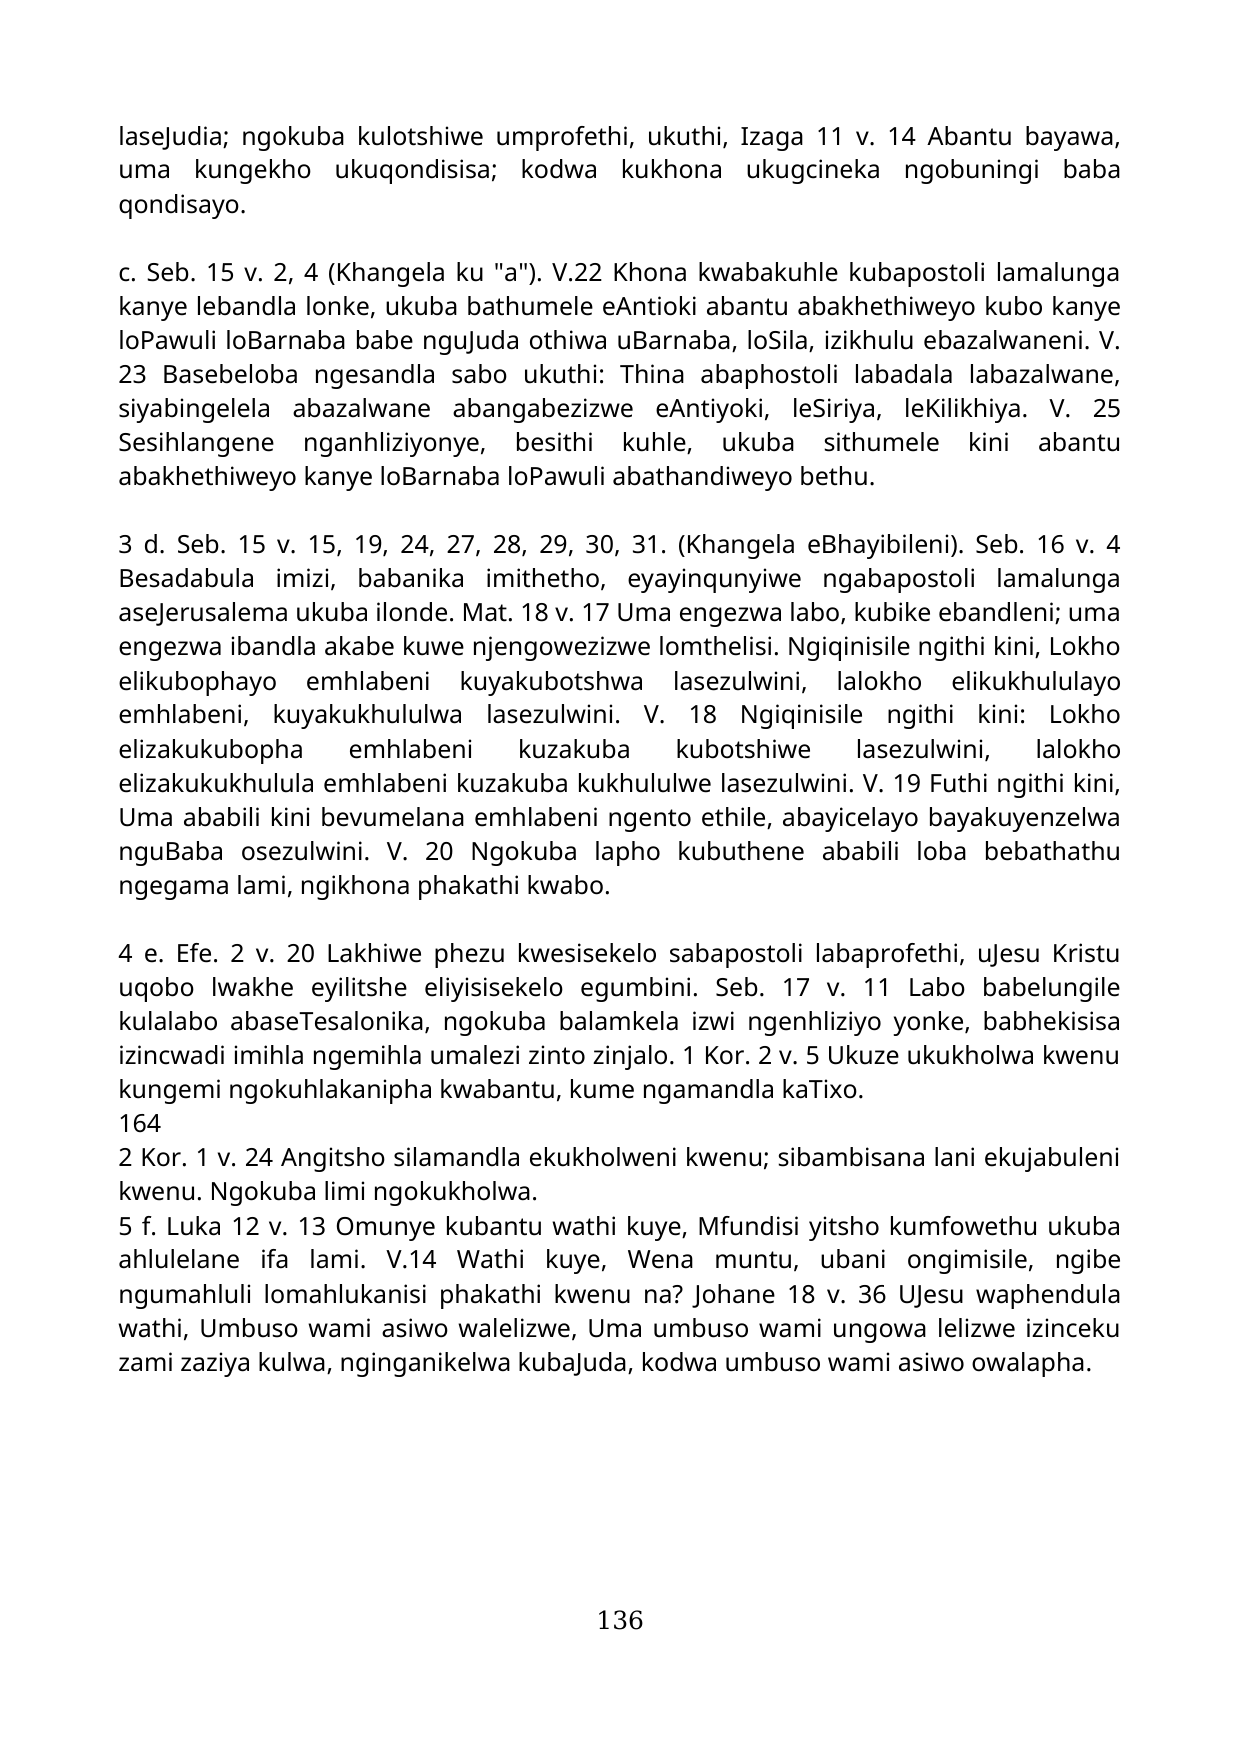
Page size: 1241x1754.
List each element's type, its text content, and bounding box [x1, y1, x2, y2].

text 4 e. Efe. 2 v. 20 Lakhiwe phezu kwesisekelo sabapostoli labaprofethi, uJesu Kristu uqobo lwakhe eyilitshe eliyisisekelo egumbini. Seb. 17 v. 11 Labo babelungile kulalabo abaseTesalonika, ngokuba balamkela izwi ngenhliziyo yonke, babhekisisa izincwadi imihla ngemihla umalezi zinto zinjalo. 1 Kor. 2 v. 5 Ukuze ukukholwa kwenu kungemi ngokuhlakanipha kwabantu, kume ngamandla kaTixo. [118, 936, 1122, 1106]
text 164 [118, 1106, 1122, 1140]
text 5 f. Luka 12 v. 13 Omunye kubantu wathi kuye, Mfundisi yitsho kumfowethu ukuba ahlulelane ifa lami. V.14 Wathi kuye, Wena muntu, ubani ongimisile, ngibe ngumahluli lomahlukanisi phakathi kwenu na? Johane 18 v. 36 UJesu waphendula wathi, Umbuso wami asiwo walelizwe, Uma umbuso wami ungowa lelizwe izinceku zami zaziya kulwa, nginganikelwa kubaJuda, kodwa umbuso wami asiwo owalapha. [118, 1208, 1122, 1378]
text c. Seb. 15 v. 2, 4 (Khangela ku "a"). V.22 Khona kwabakuhle kubapostoli lamalunga kanye lebandla lonke, ukuba bathumele eAntioki abantu abakhethiweyo kubo kanye loPawuli loBarnaba babe nguJuda othiwa uBarnaba, loSila, izikhulu ebazalwaneni. V. 23 Basebeloba ngesandla sabo ukuthi: Thina abaphostoli labadala labazalwane, siyabingelela abazalwane abangabezizwe eAntiyoki, leSiriya, leKilikhiya. V. 25 Sesihlangene nganhliziyonye, besithi kuhle, ukuba sithumele kini abantu abakhethiweyo kanye loBarnaba loPawuli abathandiweyo bethu. [118, 254, 1122, 493]
text laseJudia; ngokuba kulotshiwe umprofethi, ukuthi, Izaga 11 v. 14 Abantu bayawa, uma kungekho ukuqondisisa; kodwa kukhona ukugcineka ngobuningi baba qondisayo. [118, 118, 1122, 220]
text 3 d. Seb. 15 v. 15, 19, 24, 27, 28, 29, 30, 31. (Khangela eBhayibileni). Seb. 16 v. 4 Besadabula imizi, babanika imithetho, eyayinqunyiwe ngabapostoli lamalunga aseJerusalema ukuba ilonde. Mat. 18 v. 17 Uma engezwa labo, kubike ebandleni; uma engezwa ibandla akabe kuwe njengowezizwe lomthelisi. Ngiqinisile ngithi kini, Lokho elikubophayo emhlabeni kuyakubotshwa lasezulwini, lalokho elikukhululayo emhlabeni, kuyakukhululwa lasezulwini. V. 18 Ngiqinisile ngithi kini: Lokho elizakukubopha emhlabeni kuzakuba kubotshiwe lasezulwini, lalokho elizakukukhulula emhlabeni kuzakuba kukhululwe lasezulwini. V. 19 Futhi ngithi kini, Uma ababili kini bevumelana emhlabeni ngento ethile, abayicelayo bayakuyenzelwa nguBaba osezulwini. V. 20 Ngokuba lapho kubuthene ababili loba bebathathu ngegama lami, ngikhona phakathi kwabo. [118, 527, 1122, 902]
text 2 Kor. 1 v. 24 Angitsho silamandla ekukholweni kwenu; sibambisana lani ekujabuleni kwenu. Ngokuba limi ngokukholwa. [118, 1140, 1122, 1208]
